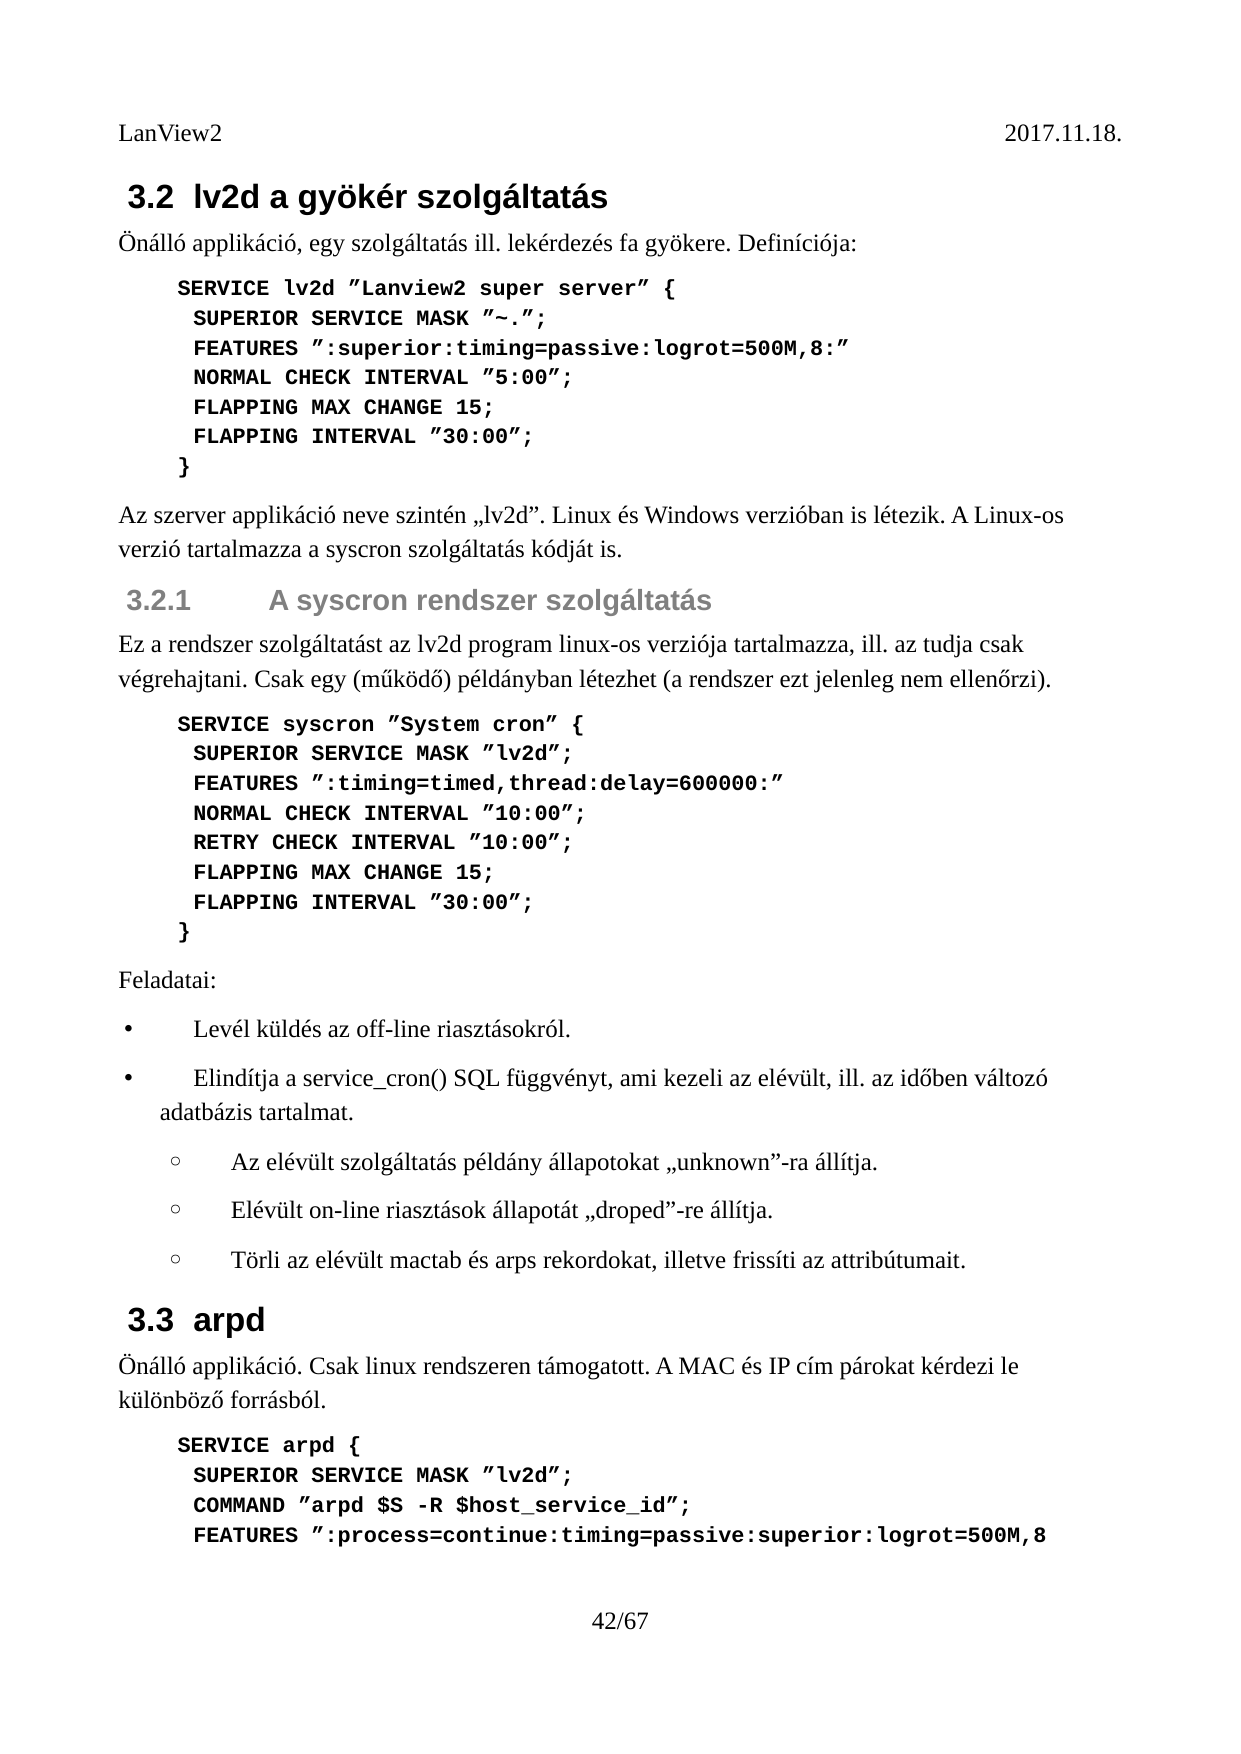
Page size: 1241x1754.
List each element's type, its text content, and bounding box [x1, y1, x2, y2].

subtitle A syscron rendszer szolgáltatás [118, 583, 1122, 617]
text SERVICE lv2d ”Lanview2 super server” { SUPERIOR SERVICE MASK ”~.”; FEATURES ”:superior:timing=passive:logrot=500M,8:” NORMAL CHECK INTERVAL ”5:00”; FLAPPING MAX CHANGE 15; FLAPPING INTERVAL ”30:00”; } [177, 277, 1122, 480]
text Önálló applikáció. Csak linux rendszeren támogatott. A MAC és IP cím párokat kérdezi le különböző forrásból. [118, 1351, 1122, 1414]
text Önálló applikáció, egy szolgáltatás ill. lekérdezés fa gyökere. Definíciója: [118, 228, 1122, 257]
list Törli az elévült mactab és arps rekordokat, illetve frissíti az attribútumait. [165, 1245, 1122, 1273]
list Levél küldés az off-line riasztásokról. [124, 1014, 1122, 1043]
list Az elévült szolgáltatás példány állapotokat „unknown”-ra állítja. [165, 1147, 1122, 1175]
subtitle lv2d a gyökér szolgáltatás [118, 177, 1122, 216]
subtitle arpd [118, 1300, 1122, 1339]
text Ez a rendszer szolgáltatást az lv2d program linux-os verziója tartalmazza, ill. az tudja csak végrehajtani. Csak egy (működő) példányban létezhet (a rendszer ezt jelenleg nem ellenőrzi). [118, 629, 1122, 692]
text SERVICE arpd { SUPERIOR SERVICE MASK ”lv2d”; COMMAND ”arpd $S -R $host_service_id”; FEATURES ”:process=continue:timing=passive:superior:logrot=500M,8 [177, 1435, 1122, 1548]
text Az szerver applikáció neve szintén „lv2d”. Linux és Windows verzióban is létezik. A Linux-os verzió tartalmazza a syscron szolgáltatás kódját is. [118, 500, 1122, 563]
text SERVICE syscron ”System cron” { SUPERIOR SERVICE MASK ”lv2d”; FEATURES ”:timing=timed,thread:delay=600000:” NORMAL CHECK INTERVAL ”10:00”; RETRY CHECK INTERVAL ”10:00”; FLAPPING MAX CHANGE 15; FLAPPING INTERVAL ”30:00”; } [177, 713, 1122, 945]
text Feladatai: [118, 965, 1122, 994]
list Elindítja a service_cron() SQL függvényt, ami kezeli az elévült, ill. az időben változó adatbázis tartalmat. [124, 1063, 1122, 1126]
list Elévült on-line riasztások állapotát „droped”-re állítja. [165, 1196, 1122, 1224]
